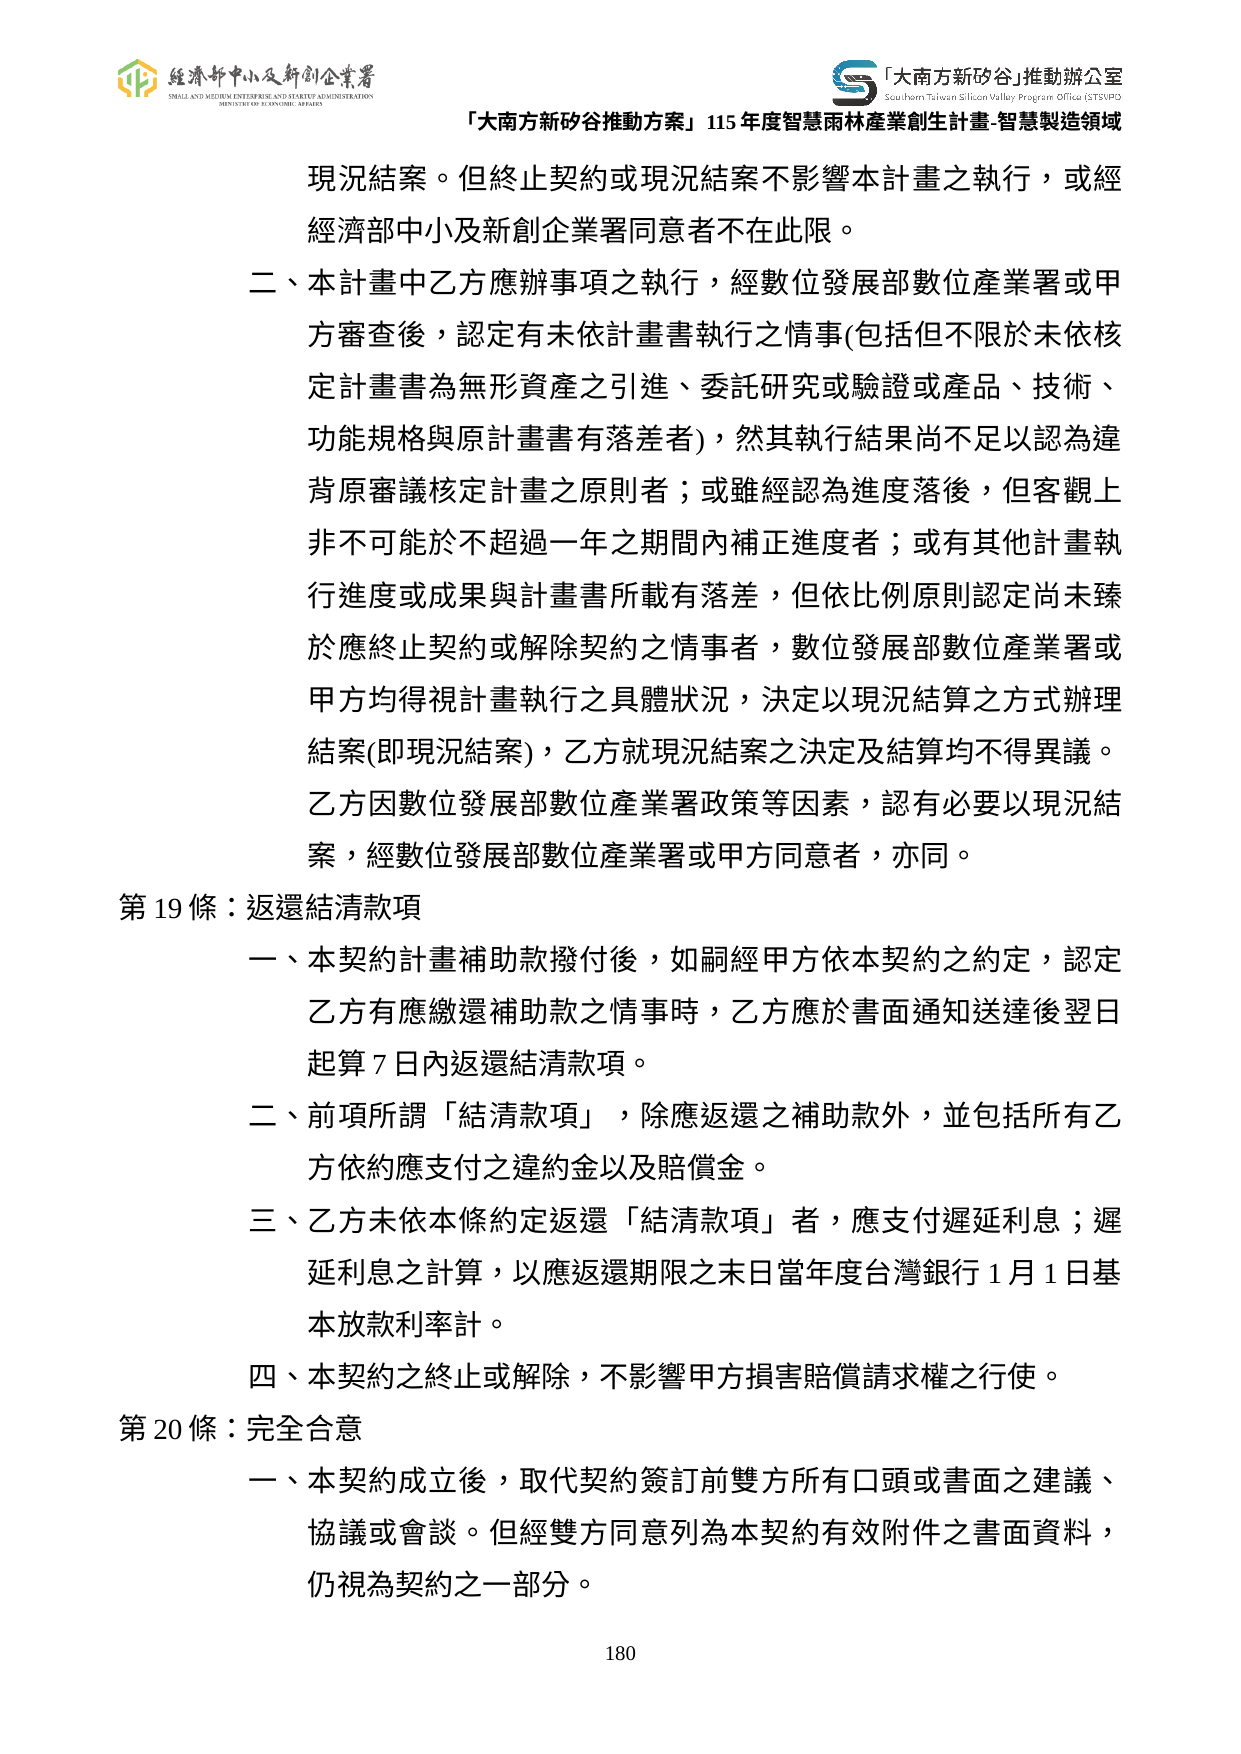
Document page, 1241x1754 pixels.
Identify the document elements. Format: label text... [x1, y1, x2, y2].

text 第19條：返還結清款項 [118, 877, 1122, 929]
text 一、 本契約成立後，取代契約簽訂前雙方所有口頭或書面之建議、協議或會談。但經雙方同意列為本契約有效附件之書面資料，仍視為契約之一部分。 [249, 1450, 1122, 1606]
text 四、 本契約之終止或解除，不影響甲方損害賠償請求權之行使。 [249, 1346, 1122, 1398]
text 一、 本契約計畫補助款撥付後，如嗣經甲方依本契約之約定，認定乙方有應繳還補助款之情事時，乙方應於書面通知送達後翌日起算7日內返還結清款項。 [249, 929, 1122, 1085]
text 第20條：完全合意 [118, 1398, 1122, 1450]
text 二、 前項所謂「結清款項」，除應返還之補助款外，並包括所有乙方依約應支付之違約金以及賠償金。 [249, 1085, 1122, 1189]
picture [118, 59, 375, 106]
picture [832, 60, 1123, 106]
text 現況結案。但終止契約或現況結案不影響本計畫之執行，或經經濟部中小及新創企業署同意者不在此限。 [249, 148, 1122, 252]
text 二、 本計畫中乙方應辦事項之執行，經數位發展部數位產業署或甲方審查後，認定有未依計畫書執行之情事(包括但不限於未依核定計畫書為無形資產之引進、委託研究或驗證或產品、技術、功能規格與原計畫書有落差者)，然其執行結果尚不足以認為違背原審議核定計畫之原則者；或雖經認為進度落後，但客觀上非不可能於不超過一年之期間內補正進度者；或有其他計畫執行進度或成果與計畫書所載有落差，但依比例原則認定尚未臻於應終止契約或解除契約之情事者，數位發展部數位產業署或甲方均得視計畫執行之具體狀況，決定以現況結算之方式辦理結案(即現況結案)，乙方就現況結案之決定及結算均不得異議。乙方因數位發展部數位產業署政策等因素，認有必要以現況結案，經數位發展部數位產業署或甲方同意者，亦同。 [249, 252, 1122, 877]
text 三、 乙方未依本條約定返還「結清款項」者，應支付遲延利息；遲延利息之計算，以應返還期限之末日當年度台灣銀行1月1日基本放款利率計。 [249, 1189, 1122, 1346]
